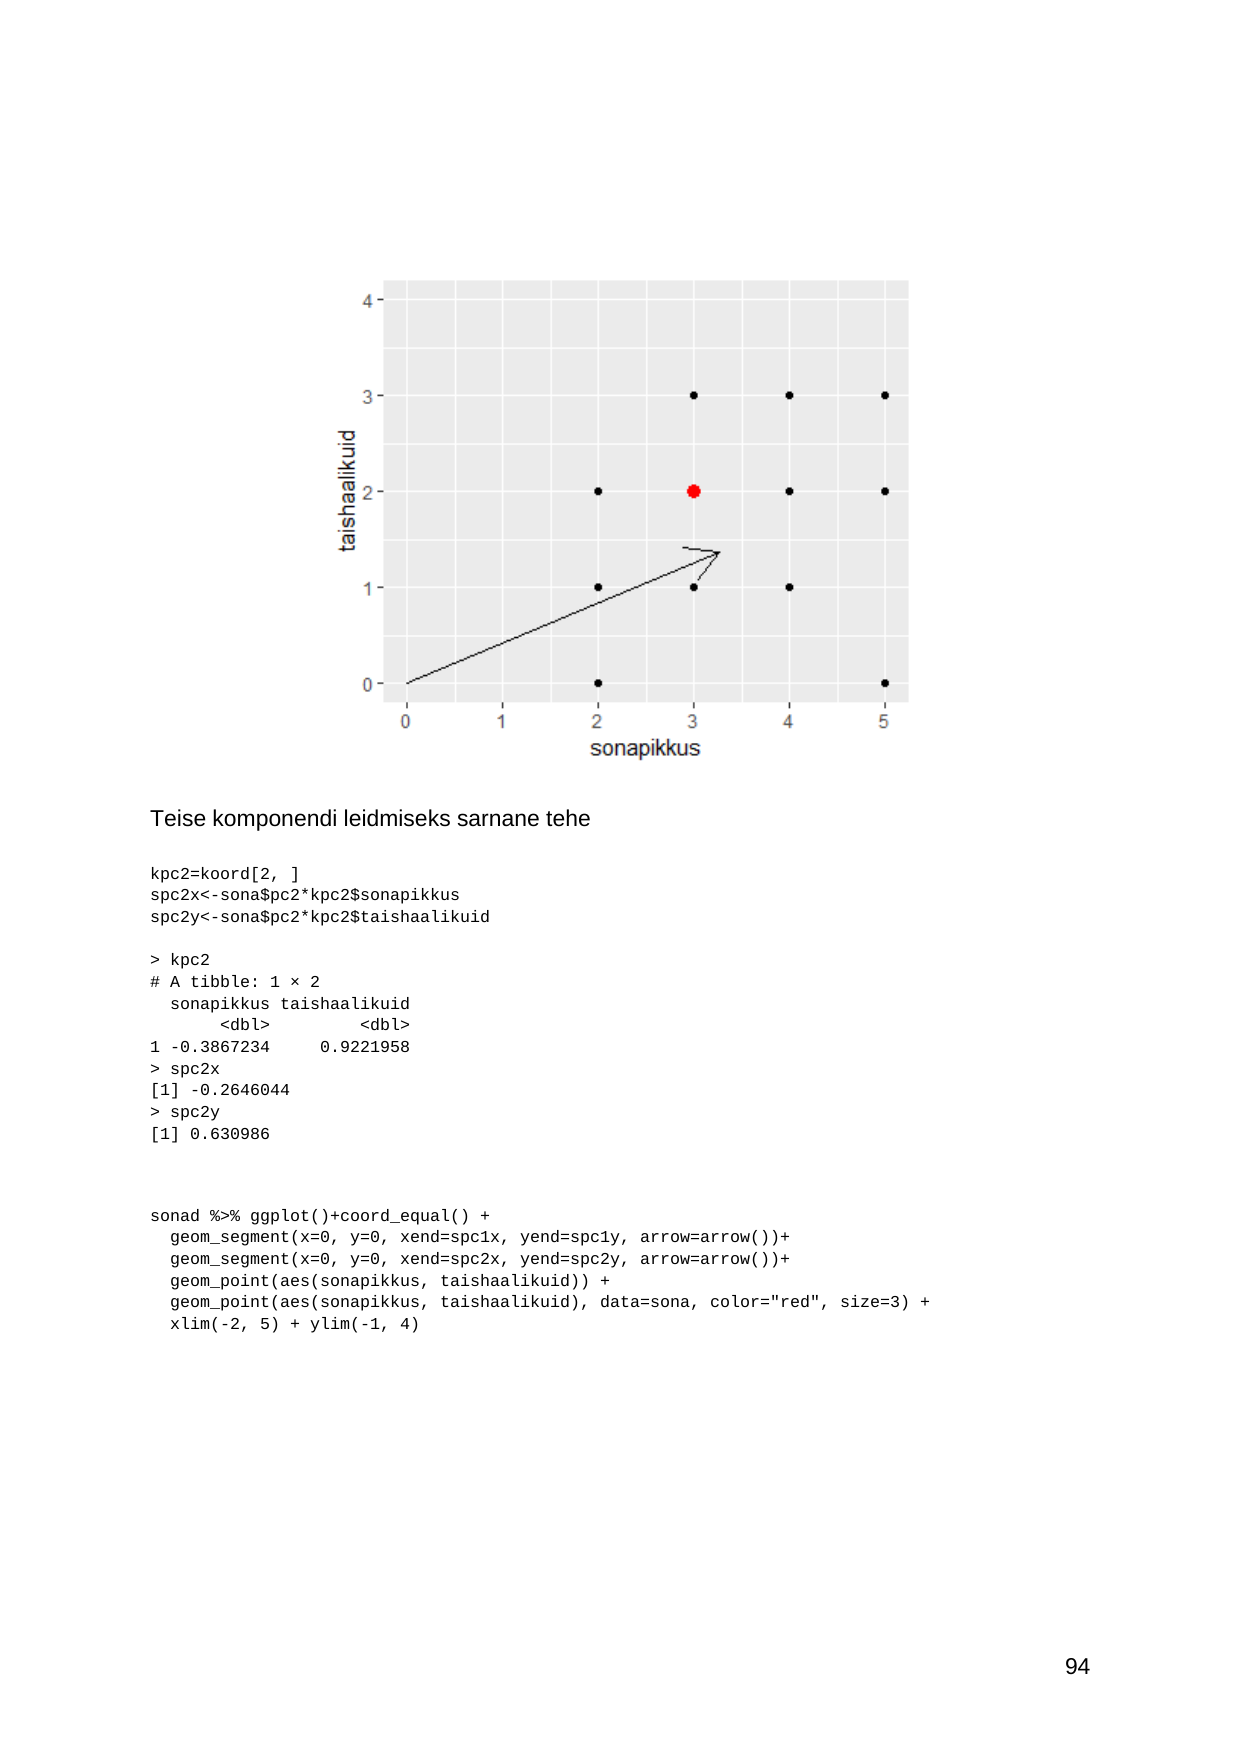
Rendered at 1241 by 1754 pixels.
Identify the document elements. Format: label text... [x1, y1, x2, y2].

text > spc2x [150, 1060, 1090, 1079]
text [1] 0.630986 [150, 1125, 1090, 1144]
text geom_point(aes(sonapikkus, taishaalikuid)) + [150, 1272, 1090, 1291]
text sonapikkus taishaalikuid [150, 995, 1090, 1014]
text geom_segment(x=0, y=0, xend=spc1x, yend=spc1y, arrow=arrow())+ [150, 1229, 1090, 1248]
text geom_segment(x=0, y=0, xend=spc2x, yend=spc2y, arrow=arrow())+ [150, 1251, 1090, 1269]
text xlim(-2, 5) + ylim(-1, 4) [150, 1316, 1090, 1334]
text spc2y<-sona$pc2*kpc2$taishaalikuid [150, 909, 1090, 927]
text 1 -0.3867234 0.9221958 [150, 1039, 1090, 1057]
text Teise komponendi leidmiseks sarnane tehe [150, 805, 1090, 831]
text spc2x<-sona$pc2*kpc2$sonapikkus [150, 887, 1090, 906]
text > kpc2 [150, 952, 1090, 971]
text geom_point(aes(sonapikkus, taishaalikuid), data=sona, color="red", size=3) + [150, 1294, 1090, 1313]
text kpc2=koord[2, ] [150, 865, 1090, 884]
text <dbl> <dbl> [150, 1017, 1090, 1036]
picture [150, 270, 1091, 771]
text sonad %>% ggplot()+coord_equal() + [150, 1207, 1090, 1226]
text > spc2y [150, 1104, 1090, 1122]
text # A tibble: 1 × 2 [150, 974, 1090, 992]
text [1] -0.2646044 [150, 1082, 1090, 1101]
